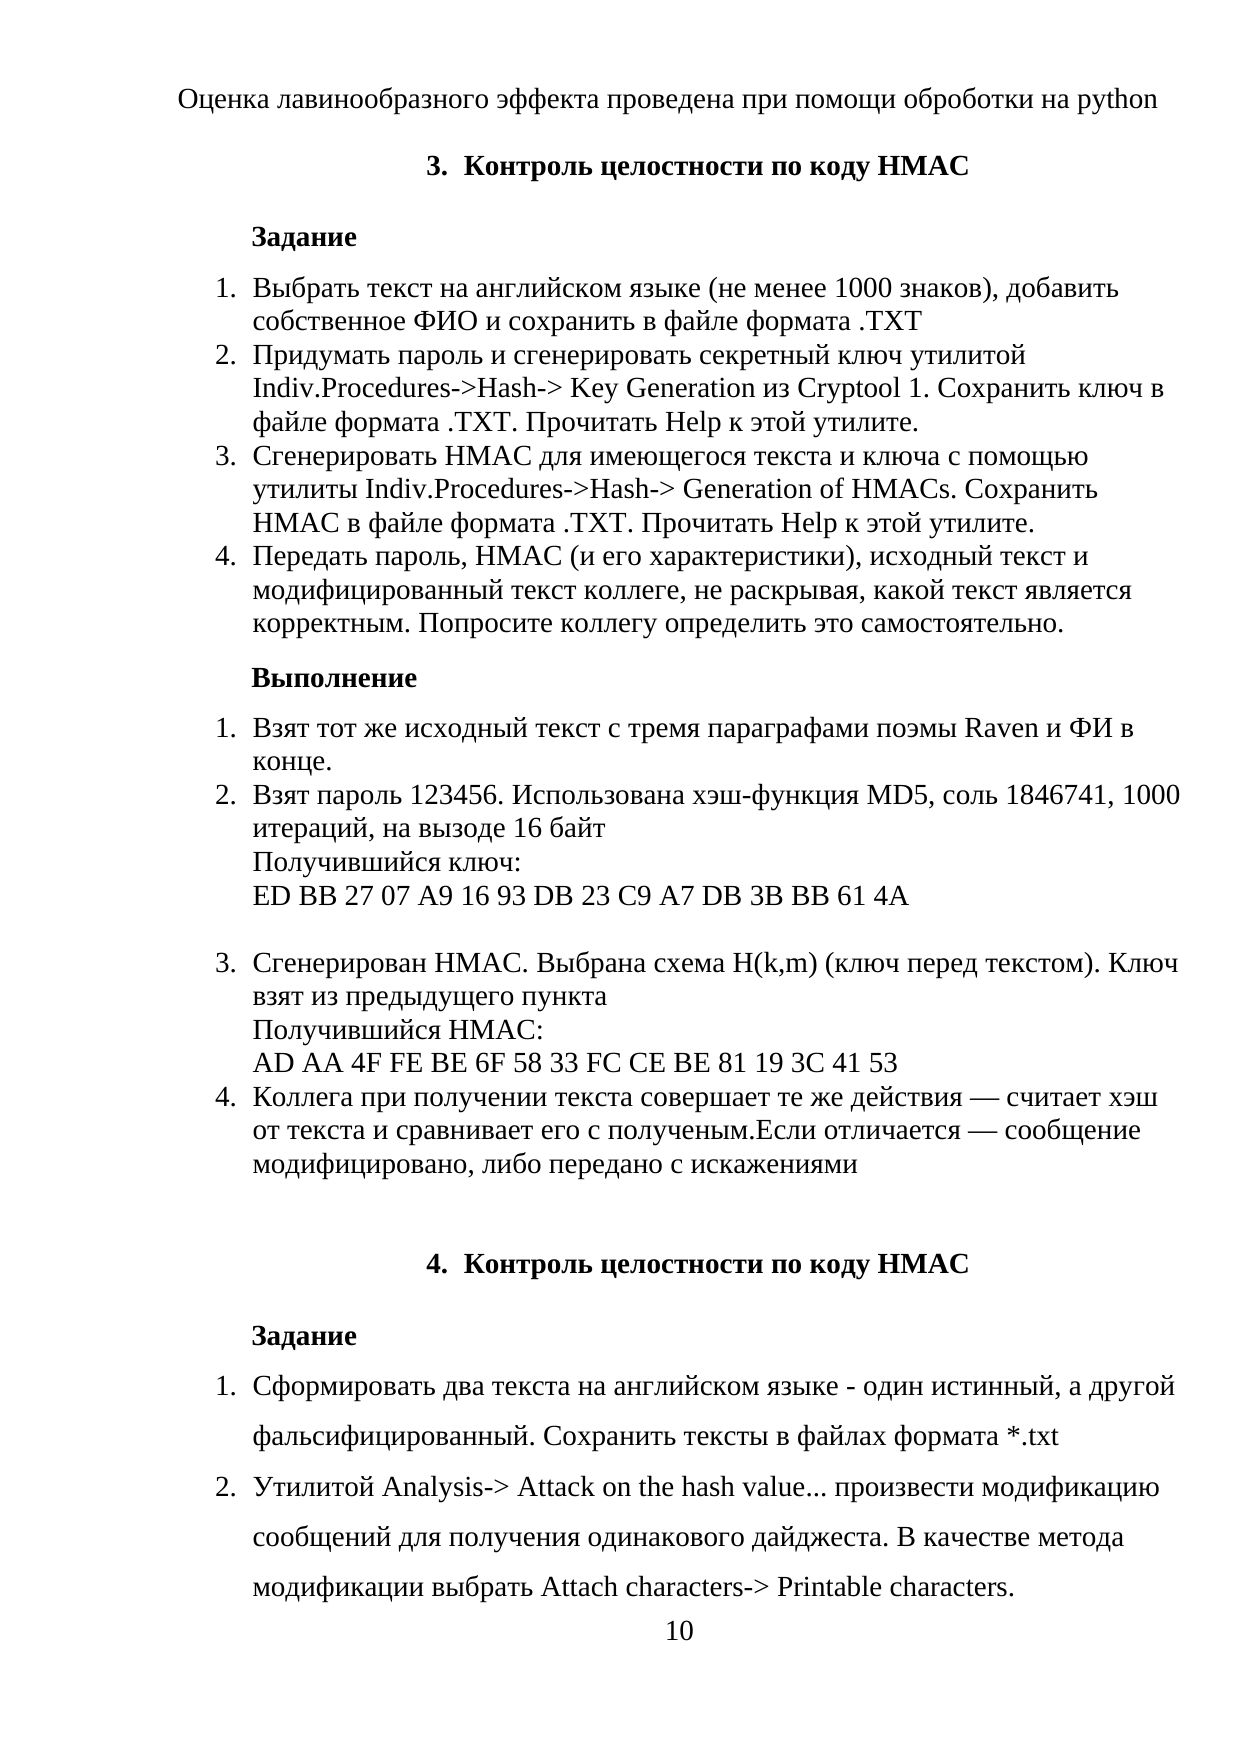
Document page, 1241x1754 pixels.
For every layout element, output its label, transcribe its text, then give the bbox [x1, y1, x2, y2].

list Придумать пароль и сгенерировать секретный ключ утилитой Indiv.Procedures->Hash-> Key Generation из Cryptool 1. Сохранить ключ в файле формата .TXT. Прочитать Help к этой утилите. [215, 337, 1181, 438]
list Взят тот же исходный текст с тремя параграфами поэмы Raven и ФИ в конце. [215, 710, 1181, 777]
list Получившийся ключ: [215, 844, 1181, 878]
list Выбрать текст на английском языке (не менее 1000 знаков), добавить собственное ФИО и сохранить в файле формата .TXT [215, 270, 1181, 337]
subtitle Задание [177, 1318, 1181, 1351]
list Сгенерирован HMAC. Выбрана схема H(k,m) (ключ перед текстом). Ключ взят из предыдущего пункта [215, 945, 1181, 1012]
subtitle Контроль целостности по коду HMAC [215, 1247, 1181, 1280]
subtitle Задание [177, 219, 1181, 253]
list Сгенерировать HMAC для имеющегося текста и ключа с помощью утилиты Indiv.Procedures->Hash-> Generation of HMACs. Сохранить HMAC в файле формата .TXT. Прочитать Help к этой утилите. [215, 438, 1181, 538]
list Коллега при получении текста совершает те же действия — считает хэш от текста и сравнивает его с полученым.Если отличается — сообщение модифицировано, либо передано с искажениями [215, 1079, 1181, 1179]
list ED BB 27 07 A9 16 93 DB 23 C9 A7 DB 3B BB 61 4A [215, 878, 1181, 911]
list Получившийся HMAC: [215, 1012, 1181, 1045]
subtitle Контроль целостности по коду HMAC [215, 148, 1181, 182]
subtitle Выполнение [177, 660, 1181, 693]
list Передать пароль, HMAC (и его характеристики), исходный текст и модифицированный текст коллеге, не раскрывая, какой текст является корректным. Попросите коллегу определить это самостоятельно. [215, 538, 1181, 639]
list Сформировать два текста на английском языке - один истинный, а другой фальсифицированный. Сохранить тексты в файлах формата *.txt [215, 1368, 1181, 1452]
list Взят пароль 123456. Использована хэш-функция MD5, соль 1846741, 1000 итераций, на вызоде 16 байт [215, 777, 1181, 844]
list Утилитой Analysis-> Attack on the hash value... произвести модификацию сообщений для получения одинакового дайджеста. В качестве метода модификации выбрать Attach characters-> Printable characters. [215, 1469, 1181, 1603]
text Оценка лавинообразного эффекта проведена при помощи оброботки на python [177, 81, 1181, 115]
list AD AA 4F FE BE 6F 58 33 FC CE BE 81 19 3C 41 53 [215, 1045, 1181, 1079]
